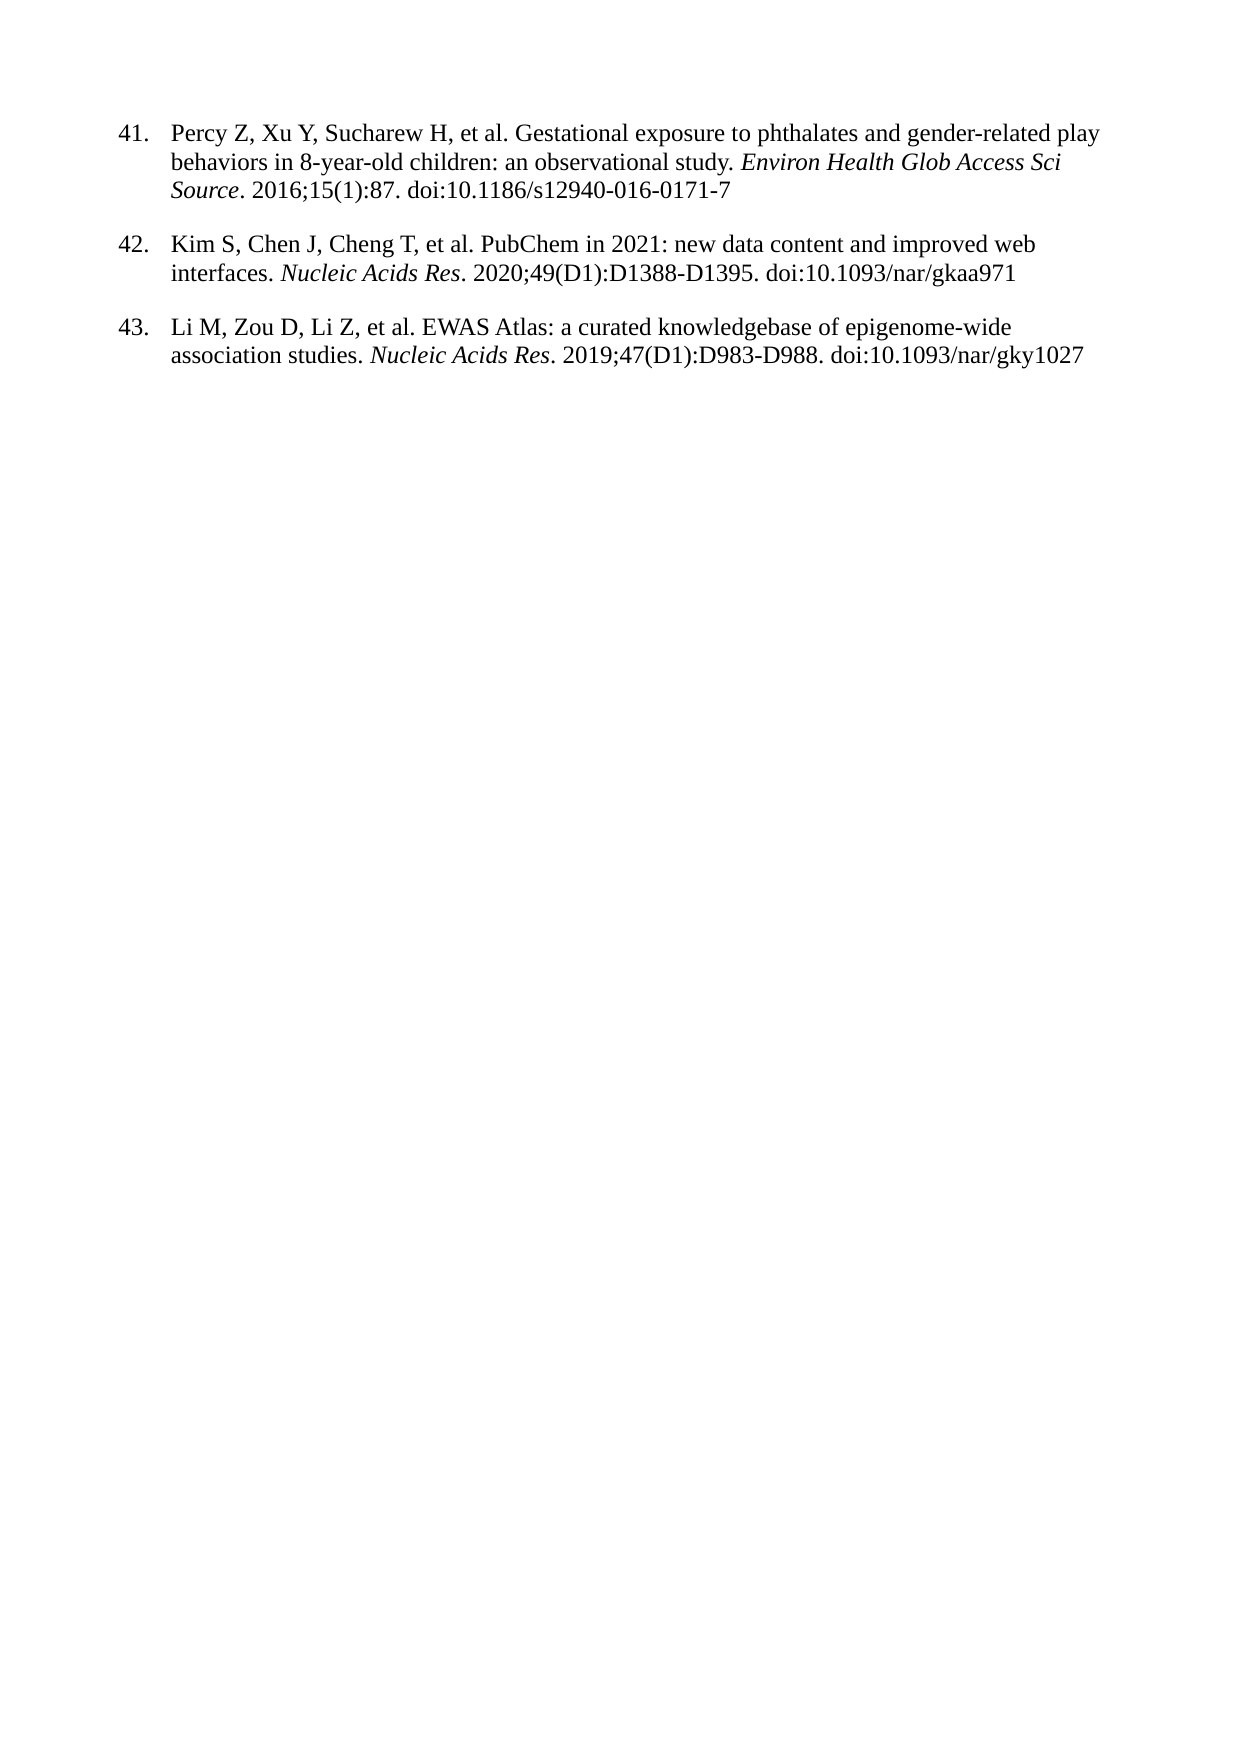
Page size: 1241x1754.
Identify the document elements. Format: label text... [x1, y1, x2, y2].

text 43. Li M, Zou D, Li Z, et al. EWAS Atlas: a curated knowledgebase of epigenome-wide association studies. Nucleic Acids Res. 2019;47(D1):D983-D988. doi:10.1093/nar/gky1027 [118, 312, 1122, 369]
text 42. Kim S, Chen J, Cheng T, et al. PubChem in 2021: new data content and improved web interfaces. Nucleic Acids Res. 2020;49(D1):D1388-D1395. doi:10.1093/nar/gkaa971 [118, 229, 1122, 287]
text 41. Percy Z, Xu Y, Sucharew H, et al. Gestational exposure to phthalates and gender-related play behaviors in 8-year-old children: an observational study. Environ Health Glob Access Sci Source. 2016;15(1):87. doi:10.1186/s12940-016-0171-7 [118, 118, 1122, 204]
